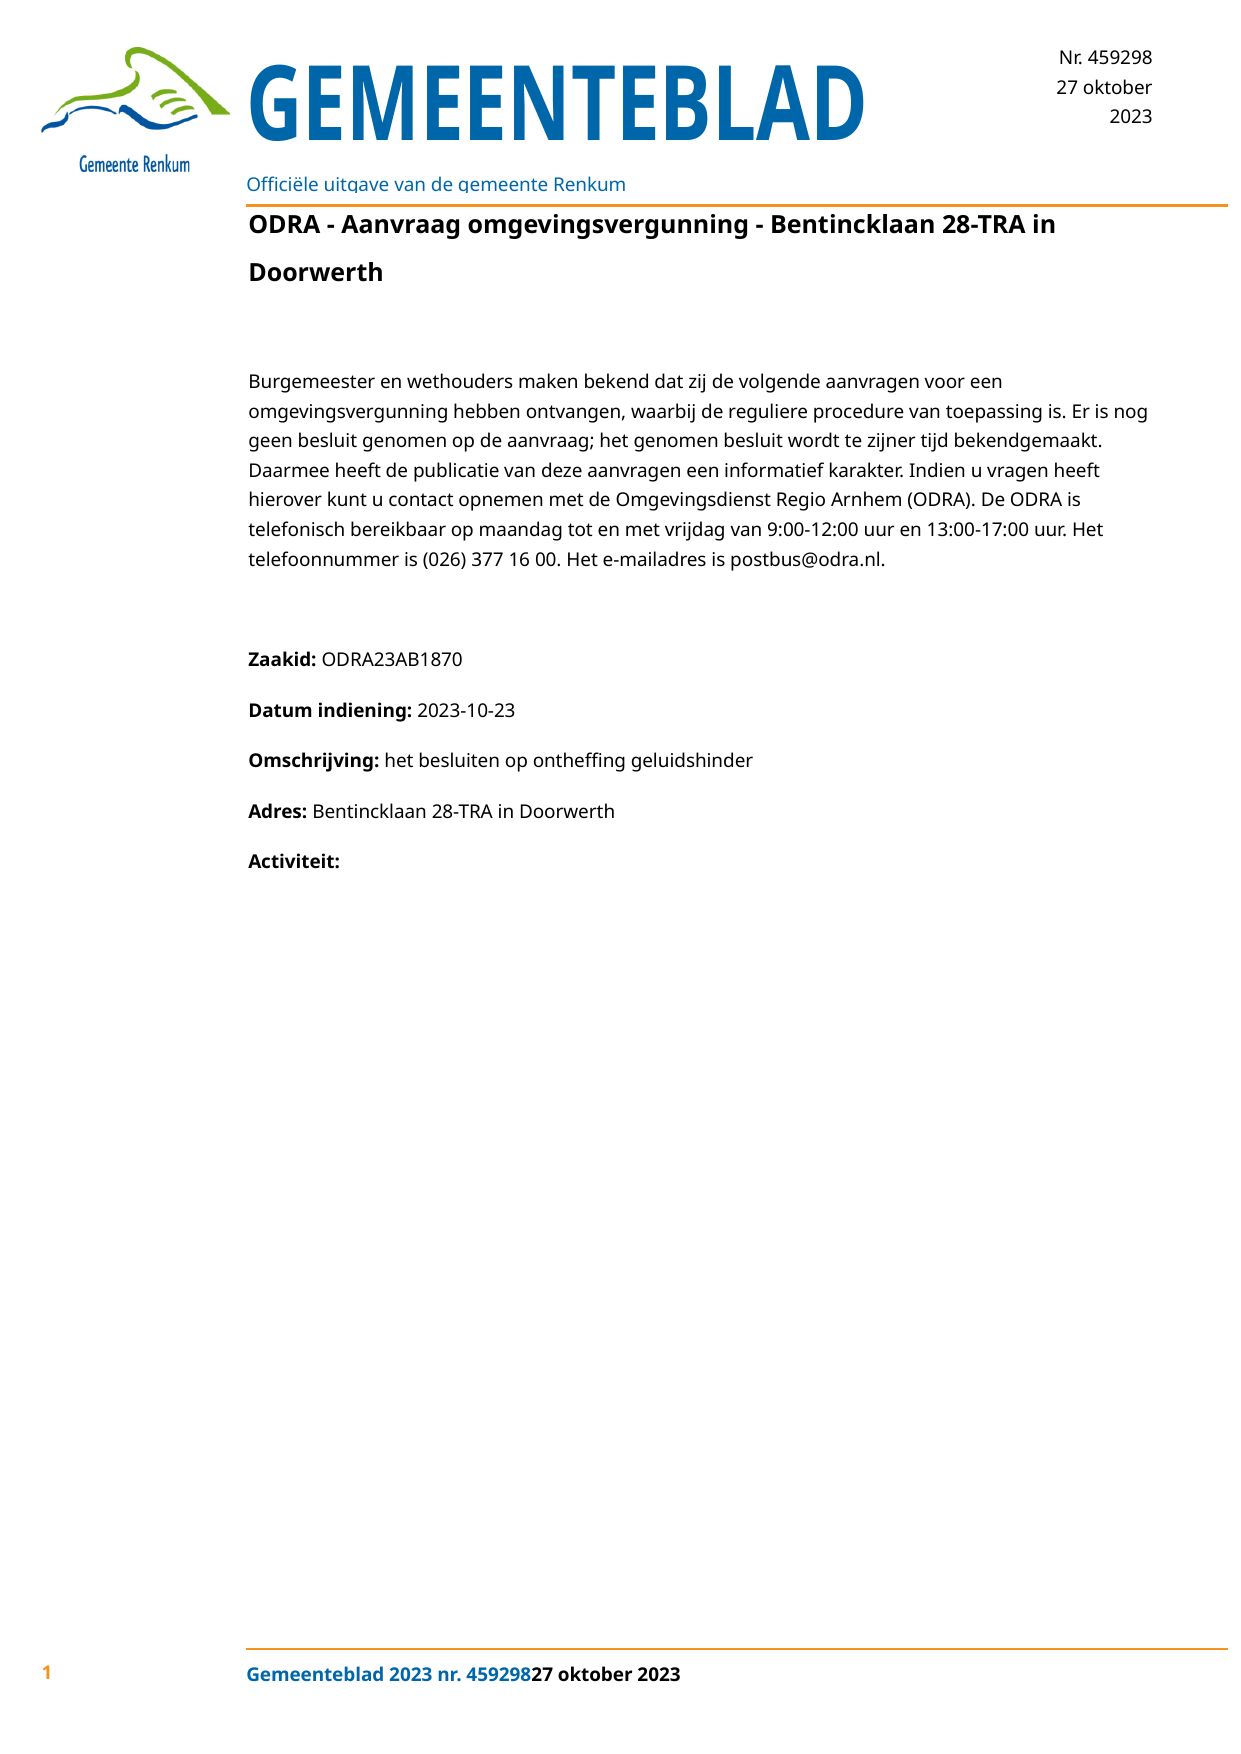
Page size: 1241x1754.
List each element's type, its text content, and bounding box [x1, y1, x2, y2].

text Datum indiening: 2023-10-23 [248, 697, 1152, 723]
text Burgemeester en wethouders maken bekend dat zij de volgende aanvragen voor een omgevingsvergunning hebben ontvangen, waarbij de reguliere procedure van toepassing is. Er is nog geen besluit genomen op de aanvraag; het genomen besluit wordt te zijner tijd bekendgemaakt. Daarmee heeft de publicatie van deze aanvragen een informatief karakter. Indien u vragen heeft hierover kunt u contact opnemen met de Omgevingsdienst Regio Arnhem (ODRA). De ODRA is telefonisch bereikbaar op maandag tot en met vrijdag van 9:00-12:00 uur en 13:00-17:00 uur. Het telefoonnummer is (026) 377 16 00. Het e-mailadres is postbus@odra.nl. [248, 368, 1152, 572]
text Omschrijving: het besluiten op ontheffing geluidshinder [248, 747, 1152, 773]
text Adres: Bentincklaan 28-TRA in Doorwerth [248, 798, 1152, 824]
text Zaakid: ODRA23AB1870 [248, 647, 1152, 672]
text ODRA - Aanvraag omgevingsvergunning - Bentincklaan 28-TRA in Doorwerth [248, 207, 1152, 288]
picture [41, 47, 231, 172]
text Activiteit: [248, 848, 1152, 874]
